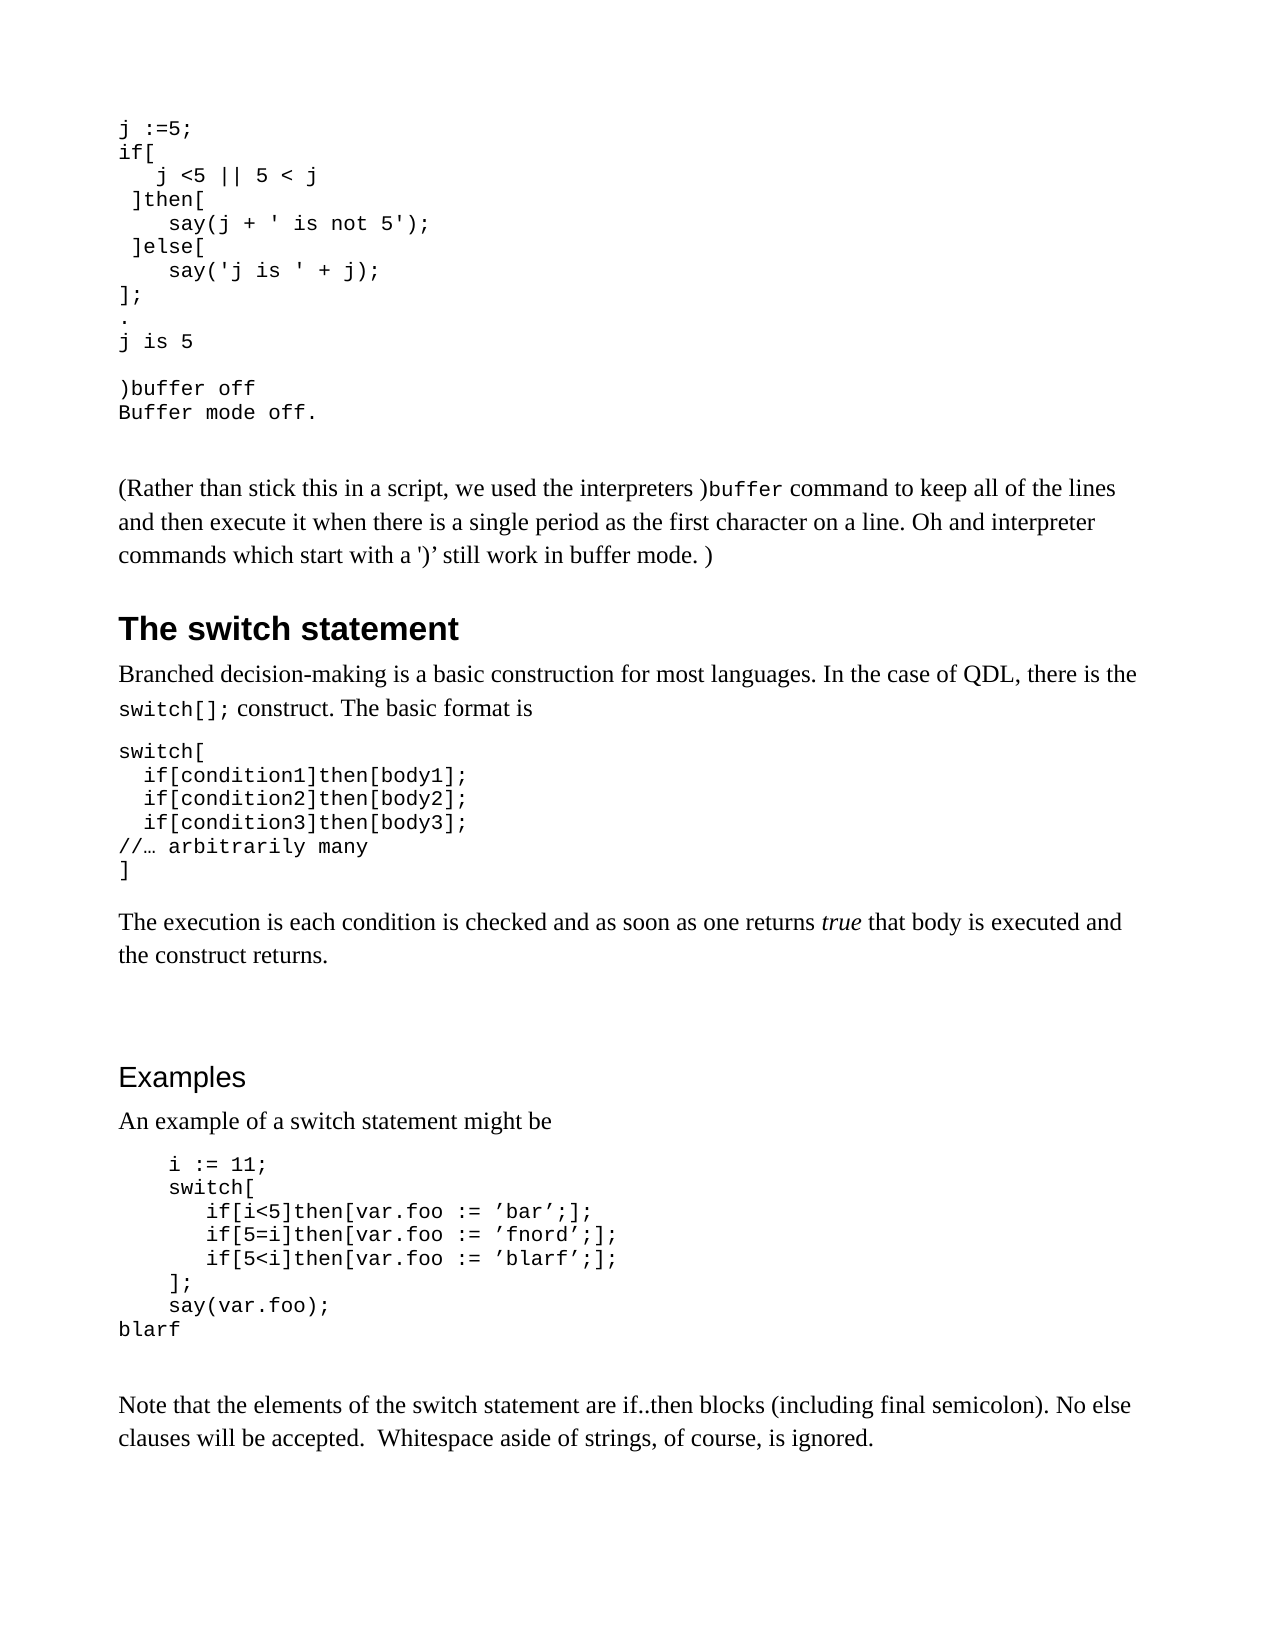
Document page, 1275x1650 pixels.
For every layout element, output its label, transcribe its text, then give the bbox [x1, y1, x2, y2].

text The execution is each condition is checked and as soon as one returns true that body is executed and the construct returns. [118, 907, 1157, 968]
text if[i<5]then[var.foo := ’bar’;]; [118, 1201, 1157, 1224]
text say('j is ' + j); [118, 260, 1157, 284]
subtitle The switch statement [118, 608, 1157, 647]
text ]else[ [118, 236, 1157, 260]
text if[condition2]then[body2]; [118, 788, 1157, 812]
subtitle Examples [118, 1060, 1157, 1093]
text j <5 || 5 < j [118, 165, 1157, 189]
text if[5<i]then[var.foo := ’blarf’;]; [118, 1248, 1157, 1272]
text say(j + ' is not 5'); [118, 213, 1157, 236]
text ]; [118, 1272, 1157, 1295]
text An example of a switch statement might be [118, 1106, 1157, 1135]
text switch[ [118, 1177, 1157, 1201]
text switch[ [118, 741, 1157, 765]
text if[condition3]then[body3]; [118, 812, 1157, 836]
text (Rather than stick this in a script, we used the interpreters )buffer command to keep all of the lines and then execute it when there is a single period as the first character on a line. Oh and interpreter commands which start with a ')’ still work in buffer mode. ) [118, 473, 1157, 569]
text blarf [118, 1319, 1157, 1343]
text //… arbitrarily many [118, 836, 1157, 859]
text if[ [118, 142, 1157, 165]
text say(var.foo); [118, 1295, 1157, 1319]
text i := 11; [118, 1153, 1157, 1177]
text j is 5 [118, 331, 1157, 354]
text ]then[ [118, 189, 1157, 213]
text )buffer off [118, 378, 1157, 402]
text Note that the elements of the switch statement are if..then blocks (including final semicolon). No else clauses will be accepted. Whitespace aside of strings, of course, is ignored. [118, 1390, 1157, 1452]
text if[5=i]then[var.foo := ’fnord’;]; [118, 1224, 1157, 1248]
text . [118, 307, 1157, 331]
text j :=5; [118, 118, 1157, 142]
text ] [118, 859, 1157, 883]
text ]; [118, 284, 1157, 307]
text if[condition1]then[body1]; [118, 765, 1157, 788]
text Buffer mode off. [118, 402, 1157, 426]
text Branched decision-making is a basic construction for most languages. In the case of QDL, there is the switch[]; construct. The basic format is [118, 659, 1157, 722]
